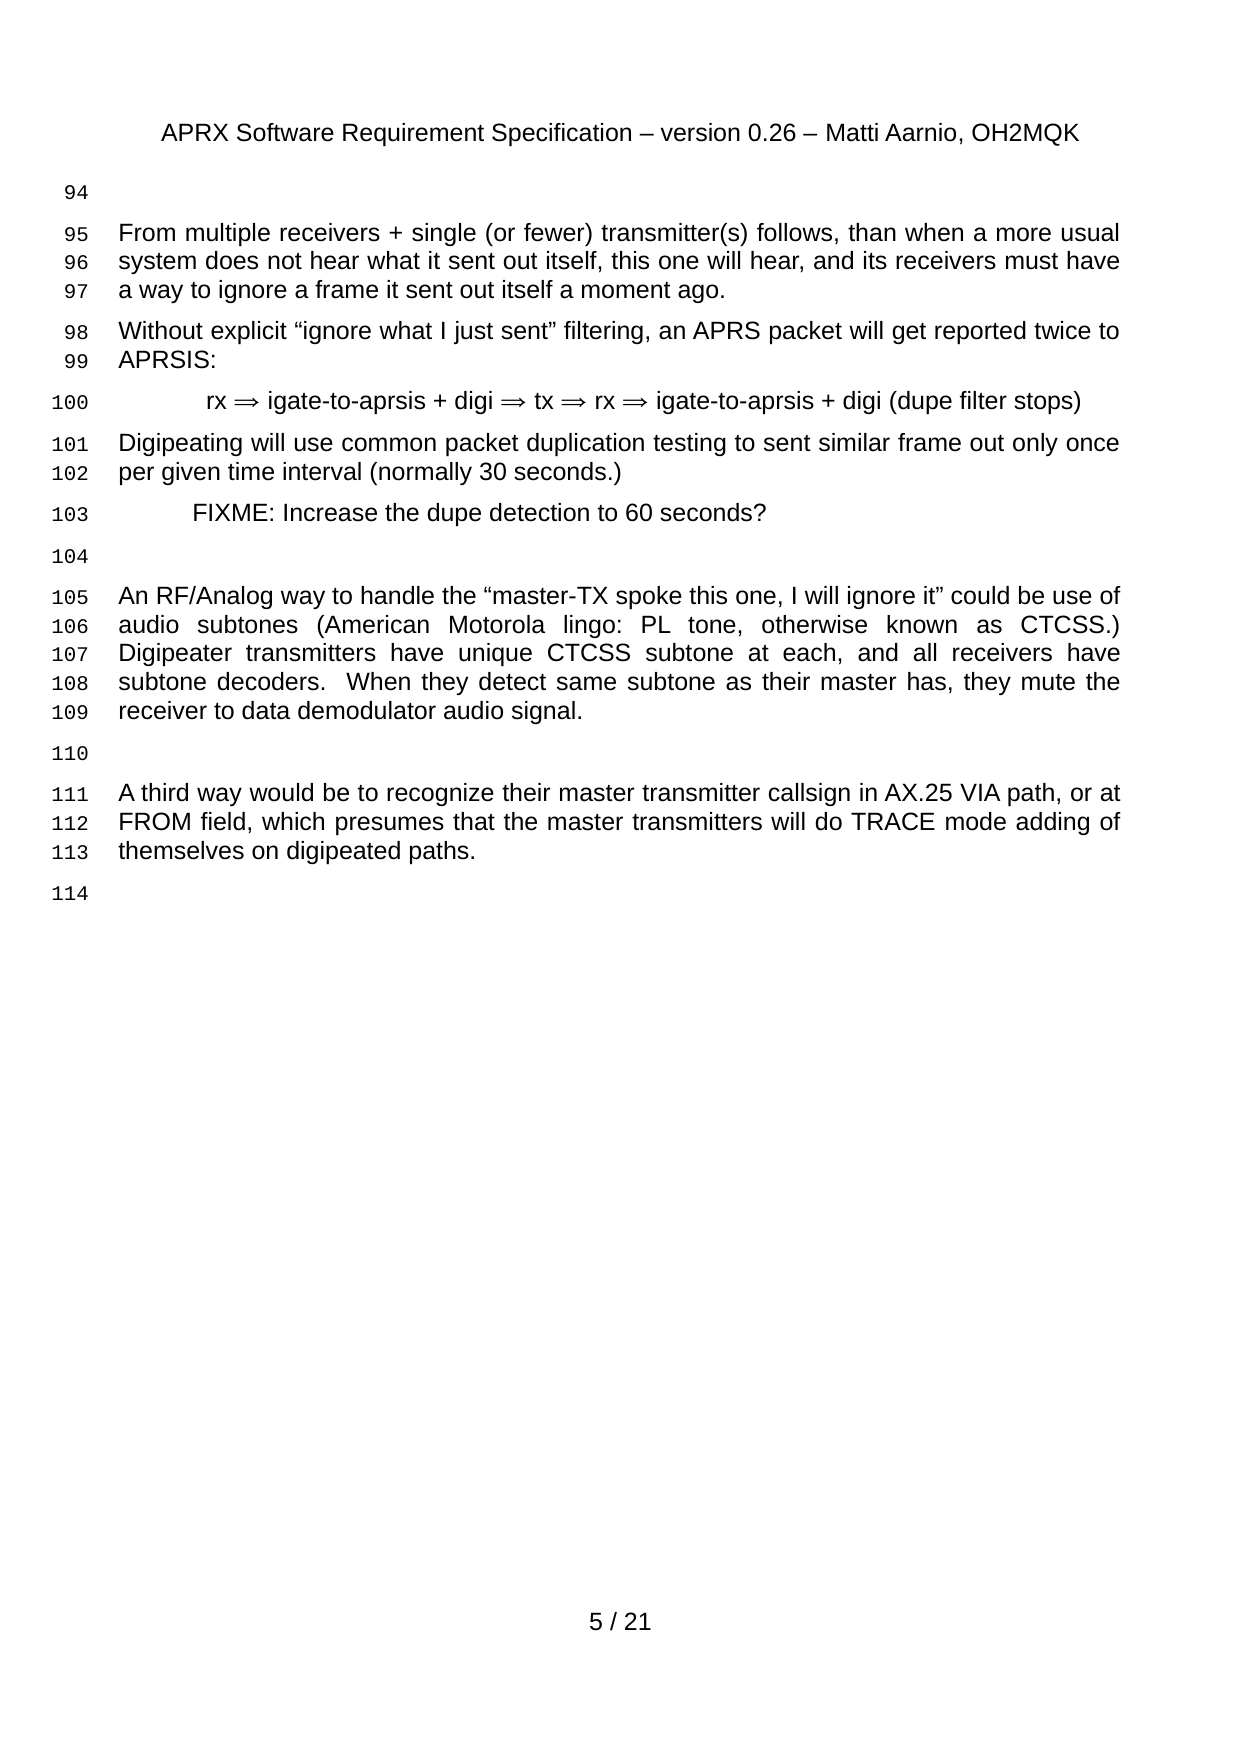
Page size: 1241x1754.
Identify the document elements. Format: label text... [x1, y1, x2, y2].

text A third way would be to recognize their master transmitter callsign in AX.25 VIA path, or at FROM field, which presumes that the master transmitters will do TRACE mode adding of themselves on digipeated paths. [118, 778, 1122, 865]
text From multiple receivers + single (or fewer) transmitter(s) follows, than when a more usual system does not hear what it sent out itself, this one will hear, and its receivers must have a way to ignore a frame it sent out itself a moment ago. [118, 218, 1122, 304]
text rx ⇒ igate-to-aprsis + digi ⇒ tx ⇒ rx ⇒ igate-to-aprsis + digi (dupe filter stops) [118, 386, 1122, 416]
text An RF/Analog way to handle the “master-TX spoke this one, I will ignore it” could be use of audio subtones (American Motorola lingo: PL tone, otherwise known as CTCSS.) Digipeater transmitters have unique CTCSS subtone at each, and all receivers have subtone decoders. When they detect same subtone as their master has, they mute the receiver to data demodulator audio signal. [118, 581, 1122, 725]
text Digipeating will use common packet duplication testing to sent similar frame out only once per given time interval (normally 30 seconds.) [118, 428, 1122, 486]
text FIXME: Increase the dupe detection to 60 seconds? [192, 498, 1122, 527]
text Without explicit “ignore what I just sent” filtering, an APRS packet will get reported twice to APRSIS: [118, 316, 1122, 374]
